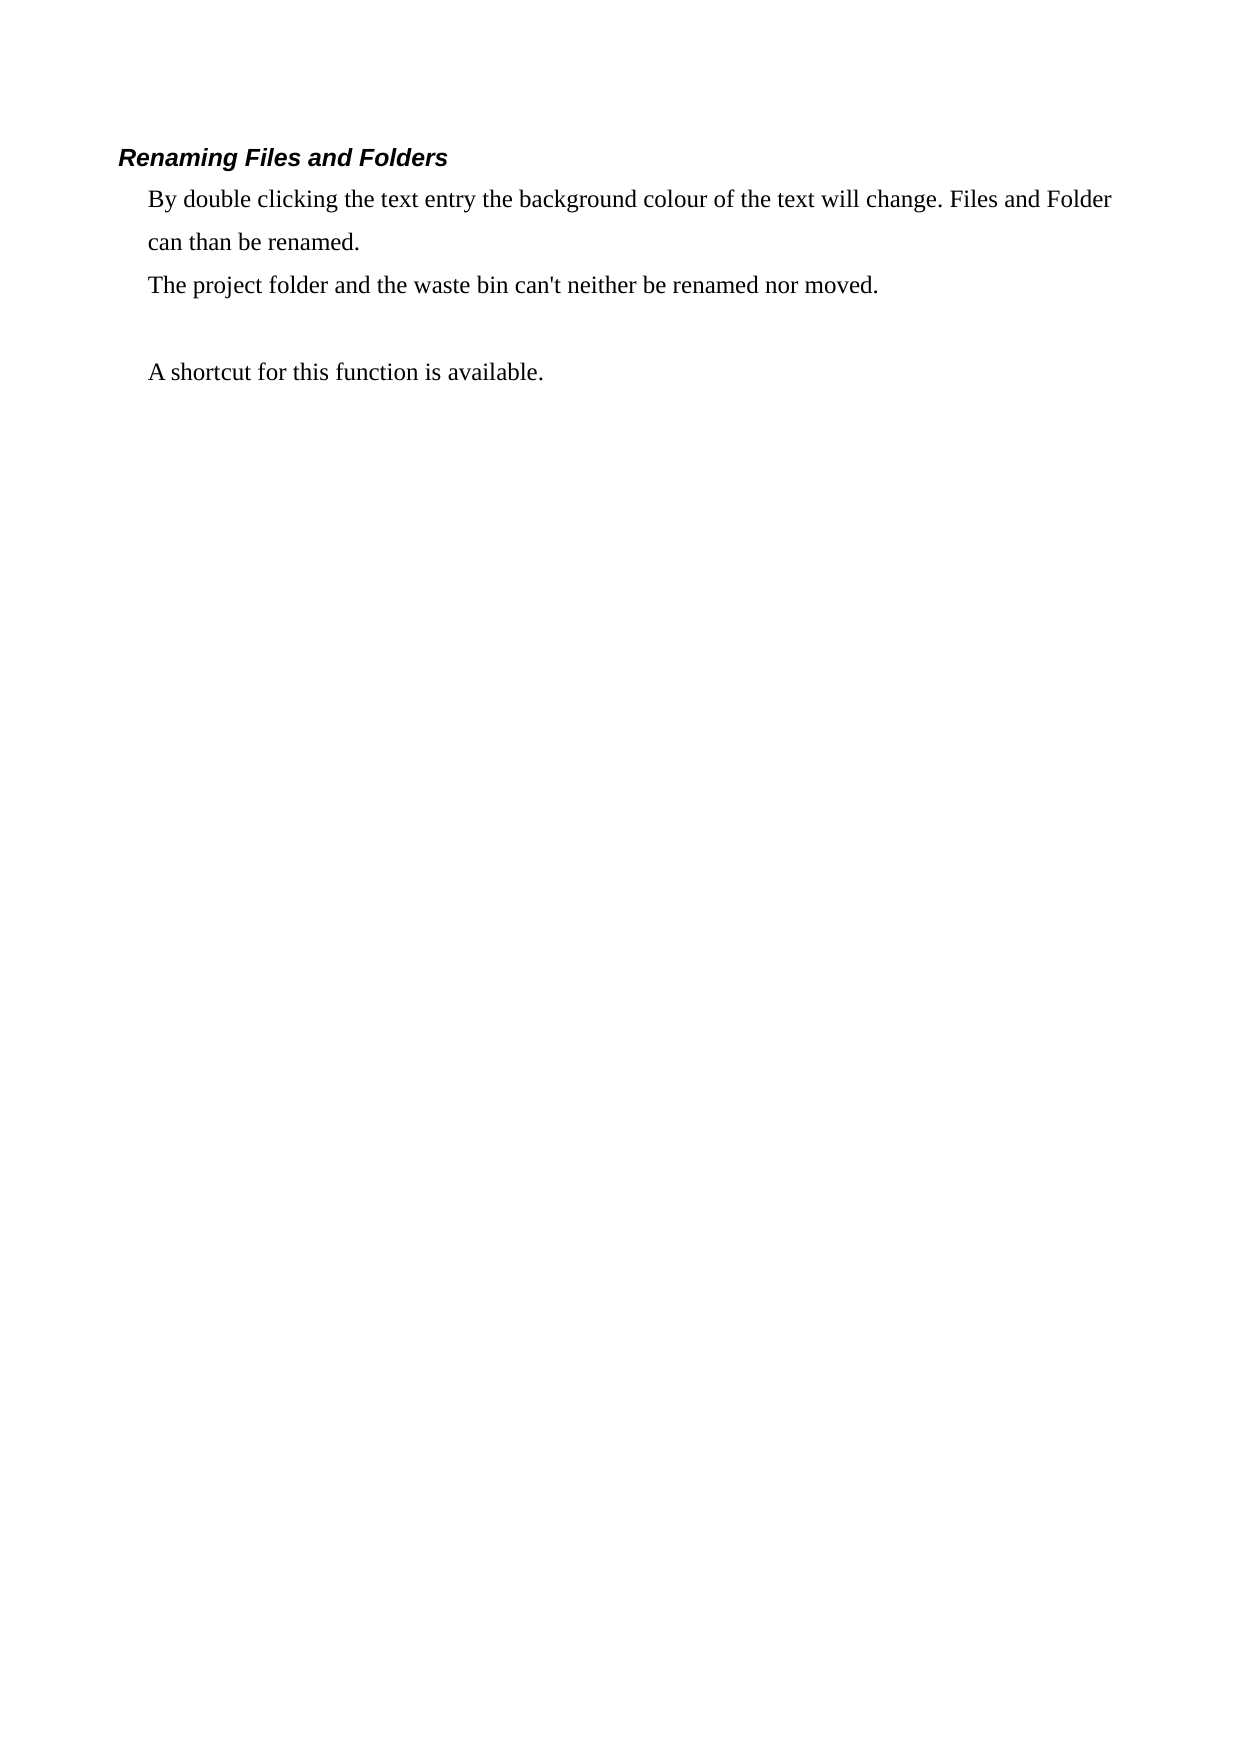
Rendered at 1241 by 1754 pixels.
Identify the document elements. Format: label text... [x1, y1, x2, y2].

text The project folder and the waste bin can't neither be renamed nor moved. [148, 270, 1122, 299]
subtitle Renaming Files and Folders [118, 143, 1122, 172]
text A shortcut for this function is available. [148, 357, 1122, 385]
text By double clicking the text entry the background colour of the text will change. Files and Folder can than be renamed. [148, 184, 1122, 256]
